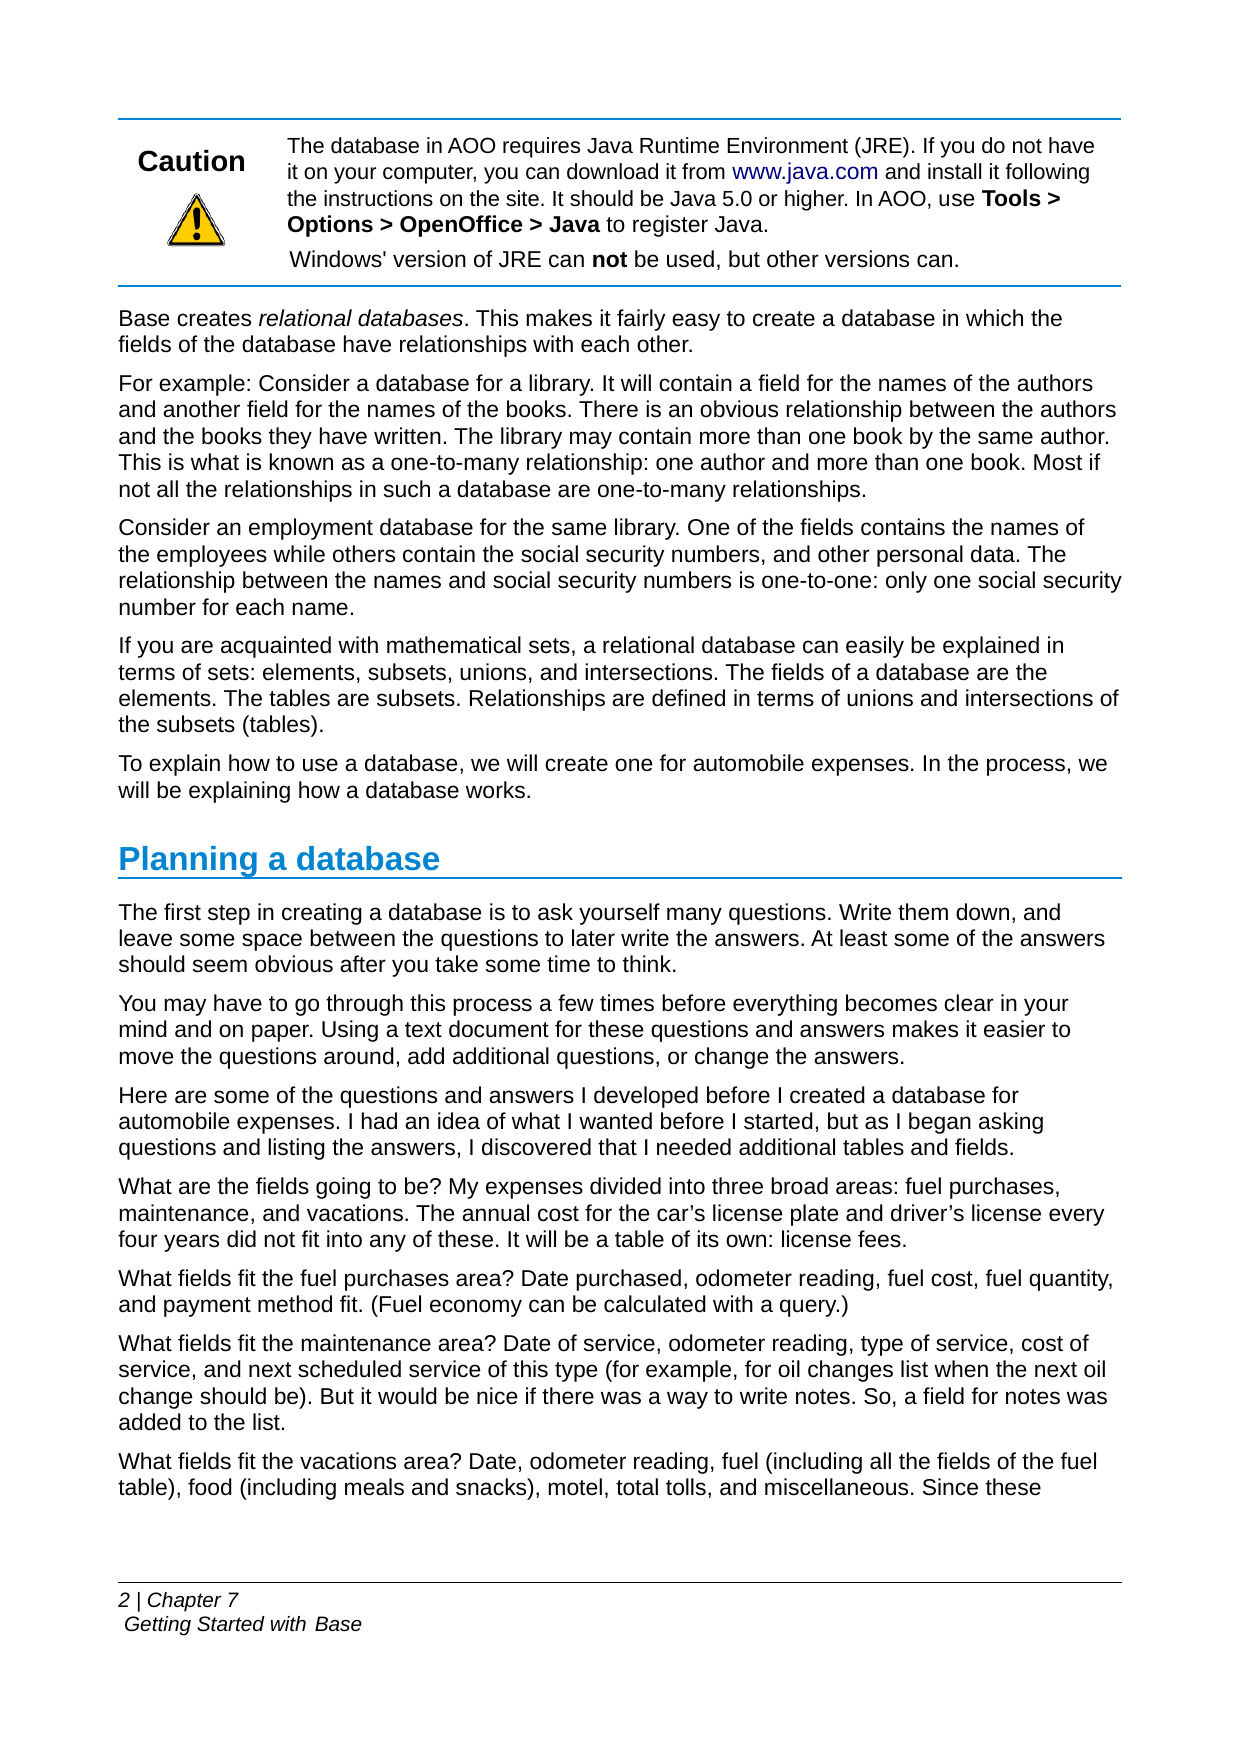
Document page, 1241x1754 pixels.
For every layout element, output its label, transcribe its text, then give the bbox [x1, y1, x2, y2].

text Consider an employment database for the same library. One of the fields contains the names of the employees while others contain the social security numbers, and other personal data. The relationship between the names and social security numbers is one-to-one: only one social security number for each name. [118, 514, 1122, 620]
table_header Caution [118, 120, 266, 285]
text What fields fit the fuel purchases area? Date purchased, odometer reading, fuel cost, fuel quantity, and payment method fit. (Fuel economy can be calculated with a query.) [118, 1265, 1122, 1317]
text The first step in creating a database is to ask yourself many questions. Write them down, and leave some space between the questions to later write the answers. At least some of the answers should seem obvious after you take some time to think. [118, 898, 1122, 977]
text What are the fields going to be? My expenses divided into three broad areas: fuel purchases, maintenance, and vacations. The annual cost for the car’s license plate and driver’s license every four years did not fit into any of these. It will be a table of its own: license fees. [118, 1173, 1122, 1252]
text Base creates relational databases. This makes it fairly easy to create a database in which the fields of the database have relationships with each other. [118, 305, 1122, 358]
picture [163, 189, 229, 250]
table_header The database in AOO requires Java Runtime Environment (JRE). If you do not have it on your computer, you can download it from www.java.com and install it following the instructions on the site. It should be Java 5.0 or higher. In AOO, use Tools > Options > OpenOffice > Java to register Java. Windows' version of JRE can not be used, but other versions can. [266, 120, 1121, 285]
text Here are some of the questions and answers I developed before I created a database for automobile expenses. I had an idea of what I wanted before I started, but as I began asking questions and listing the answers, I discovered that I needed additional tables and fields. [118, 1082, 1122, 1161]
text You may have to go through this process a few times before everything becomes clear in your mind and on paper. Using a text document for these questions and answers makes it easier to move the questions around, add additional questions, or change the answers. [118, 990, 1122, 1069]
subtitle Planning a database [118, 839, 1122, 877]
text What fields fit the vacations area? Date, odometer reading, fuel (including all the fields of the fuel table), food (including meals and snacks), motel, total tolls, and miscellaneous. Since these [118, 1448, 1122, 1501]
text What fields fit the maintenance area? Date of service, odometer reading, type of service, cost of service, and next scheduled service of this type (for example, for oil changes list when the next oil change should be). But it would be nice if there was a way to write notes. So, a field for notes was added to the list. [118, 1330, 1122, 1435]
text If you are acquainted with mathematical sets, a relational database can easily be explained in terms of sets: elements, subsets, unions, and intersections. The fields of a database are the elements. The tables are subsets. Relationships are defined in terms of unions and intersections of the subsets (tables). [118, 632, 1122, 738]
text To explain how to use a database, we will create one for automobile expenses. In the process, we will be explaining how a database works. [118, 750, 1122, 803]
text For example: Consider a database for a library. It will contain a field for the names of the authors and another field for the names of the books. There is an obvious relationship between the authors and the books they have written. The library may contain more than one book by the same author. This is what is known as a one-to-many relationship: one author and more than one book. Most if not all the relationships in such a database are one-to-many relationships. [118, 370, 1122, 502]
